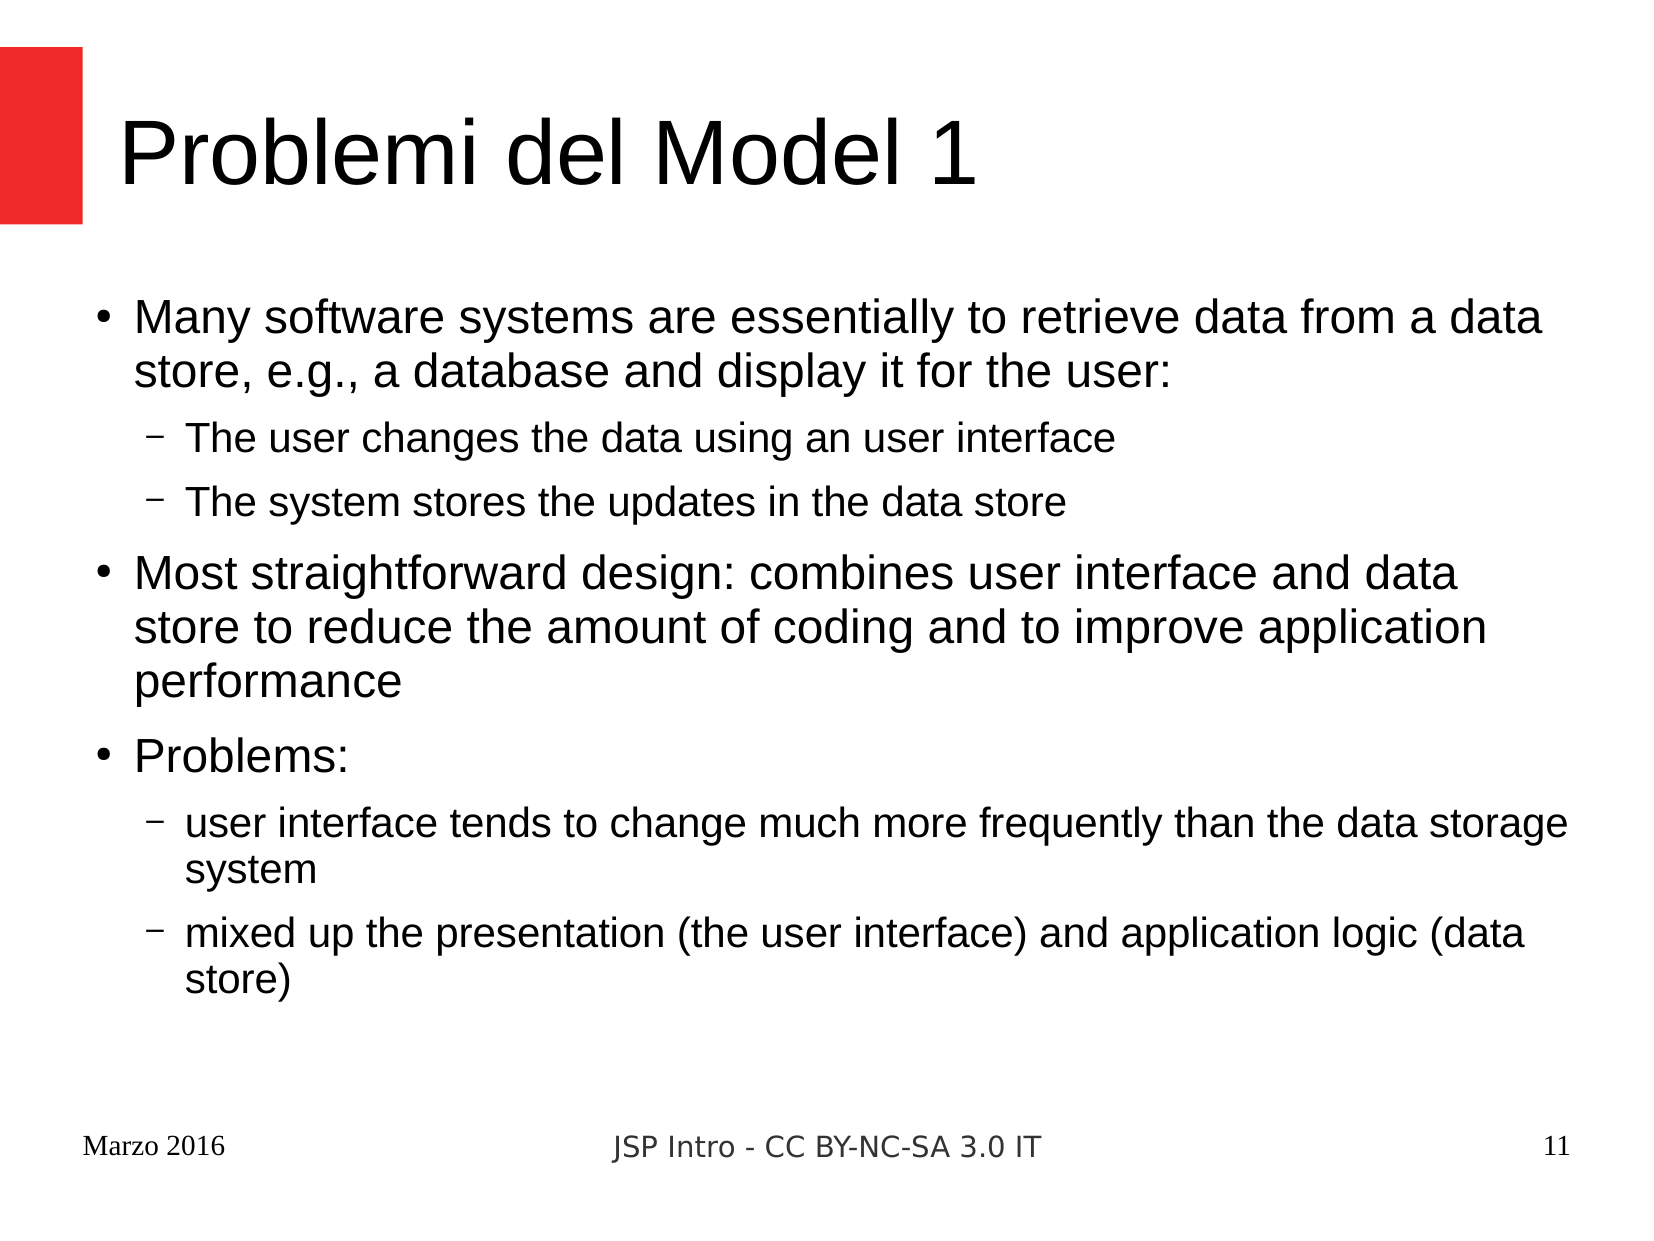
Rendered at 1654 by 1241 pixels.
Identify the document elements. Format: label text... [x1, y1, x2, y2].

list Many software systems are essentially to retrieve data from a data store, e.g., a database and display it for the user: The user changes the data using an user interface The system stores the updates in the data store Most straightforward design: combines user interface and data store to reduce the amount of coding and to improve application performance Problems: user interface tends to change much more frequently than the data storage system mixed up the presentation (the user interface) and application logic (data store) [82, 290, 1571, 1010]
title Problemi del Model 1 [118, 49, 1607, 257]
